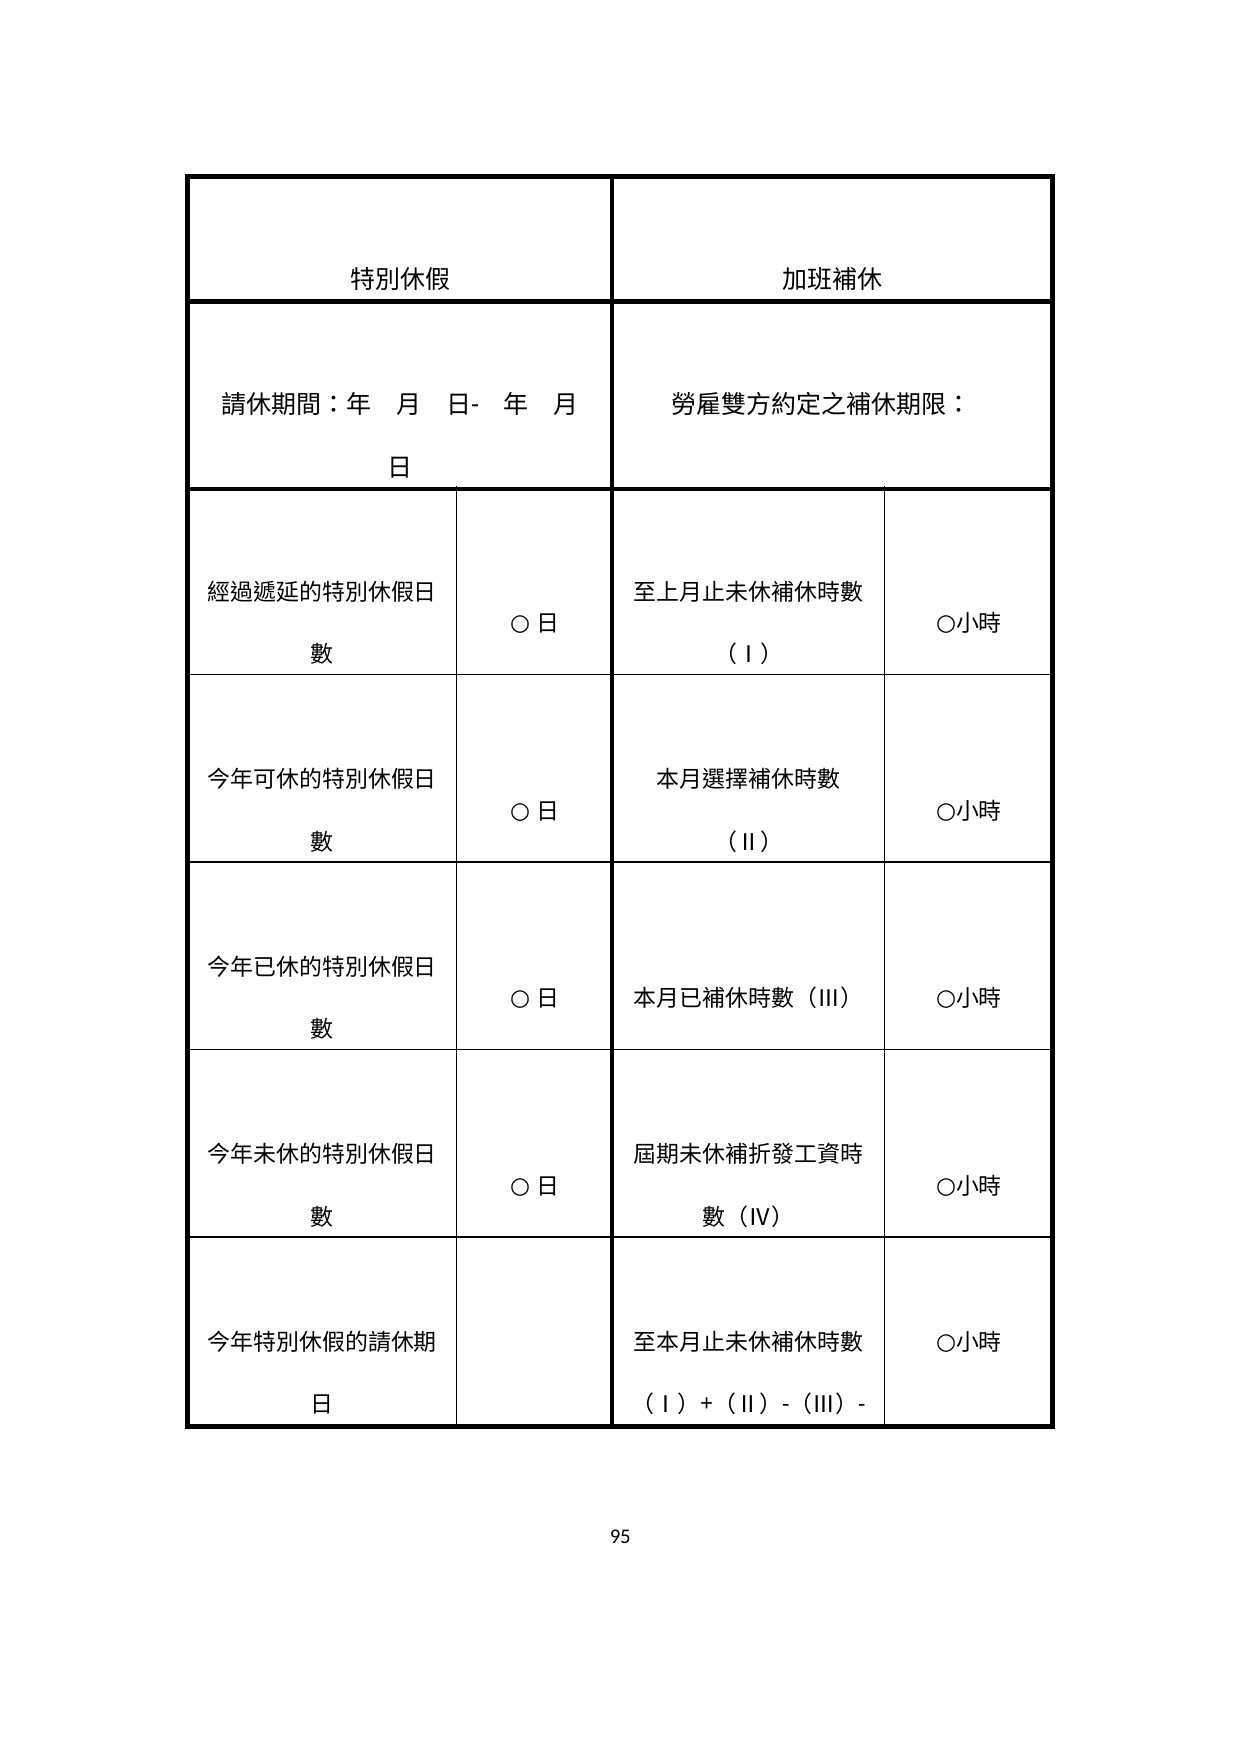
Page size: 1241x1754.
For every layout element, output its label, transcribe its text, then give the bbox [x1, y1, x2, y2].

table_cell 本月已補休時數（Ⅲ） [614, 863, 884, 1049]
table_cell ○ 日 [457, 675, 610, 861]
table_cell 今年已休的特別休假日數 [190, 863, 456, 1049]
table_cell [457, 1238, 610, 1424]
table_cell 屆期未休補折發工資時數（Ⅳ） [614, 1050, 884, 1236]
table_cell ○小時 [885, 675, 1050, 861]
table_cell ○ 日 [457, 1050, 610, 1236]
table_header 特別休假 [190, 179, 610, 299]
table_cell ○小時 [885, 1238, 1050, 1424]
table_cell 至上月止未休補休時數（Ⅰ） [614, 491, 884, 674]
table_cell ○ 日 [457, 863, 610, 1049]
table_cell 勞雇雙方約定之補休期限： [614, 304, 1050, 486]
table_cell 今年特別休假的請休期日 [190, 1238, 456, 1424]
table_header 加班補休 [614, 179, 1050, 299]
table_cell 今年可休的特別休假日數 [190, 675, 456, 861]
table_cell 請休期間：年 月 日- 年 月 日 [190, 304, 610, 486]
table_cell ○小時 [885, 863, 1050, 1049]
table_cell 今年未休的特別休假日數 [190, 1050, 456, 1236]
table_cell ○ 日 [457, 491, 610, 674]
table_cell 經過遞延的特別休假日數 [190, 491, 456, 674]
table_cell 本月選擇補休時數（Ⅱ） [614, 675, 884, 861]
table_cell 至本月止未休補休時數 （Ⅰ）+（Ⅱ）-（Ⅲ）- [614, 1238, 884, 1424]
table_cell ○小時 [885, 491, 1050, 674]
table_cell ○小時 [885, 1050, 1050, 1236]
